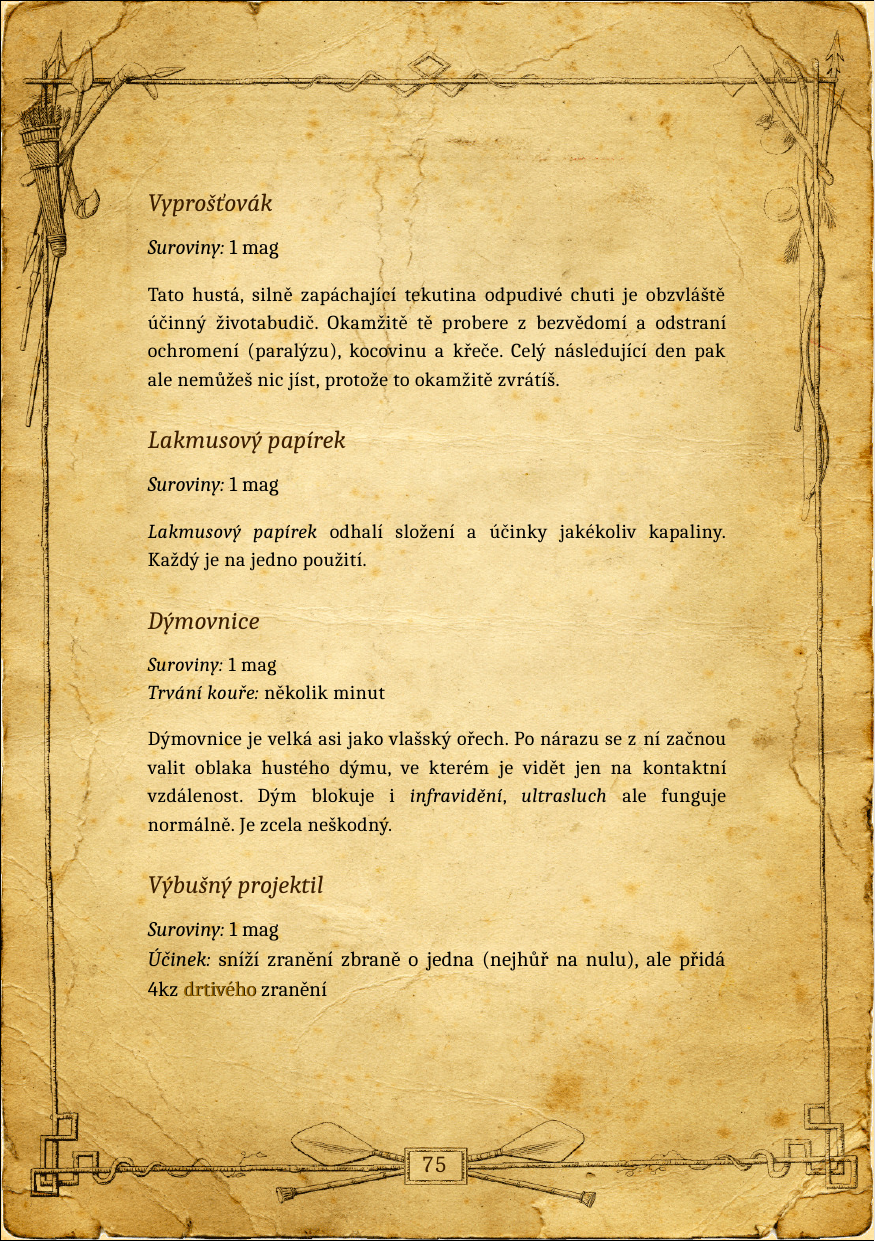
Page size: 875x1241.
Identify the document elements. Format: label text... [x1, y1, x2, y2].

text Suroviny: 1 mag Účinek: sníží zranění zbraně o⁠ jedna (nejhůř na nulu), ale přidá 4kz drtivého zranění [148, 917, 726, 1001]
text Dýmovnice je velká asi jako vlašský ořech. Po nárazu se z⁠ ní začnou valit oblaka hustého dýmu, ve kterém je vidět jen na kontaktní vzdálenost. Dým blokuje i⁠ infravidění, ultrasluch ale funguje normálně. Je zcela neškodný. [148, 728, 726, 836]
subtitle Dýmovnice [148, 607, 726, 636]
subtitle Lakmusový papírek [148, 426, 726, 455]
text Tato hustá, silně zapáchající tekutina odpudivé chuti je obzvláště účinný životabudič. Okamžitě tě probere z⁠ bezvědomí a⁠ odstraní ochromení (paralýzu), kocovinu a⁠ křeče. Celý následující den pak ale nemůžeš nic jíst, protože to okamžitě zvrátíš. [148, 283, 726, 391]
picture [1, 1, 874, 1240]
subtitle Vyprošťovák [148, 189, 726, 218]
subtitle Výbušný projektil [148, 871, 726, 900]
text Suroviny: 1 mag Trvání kouře: několik minut [148, 653, 726, 704]
text Suroviny: 1 mag [148, 473, 726, 497]
text Suroviny: 1 mag [148, 236, 726, 259]
text Lakmusový papírek odhalí složení a⁠ účinky jakékoliv kapaliny. Každý je na jedno použití. [148, 520, 726, 572]
